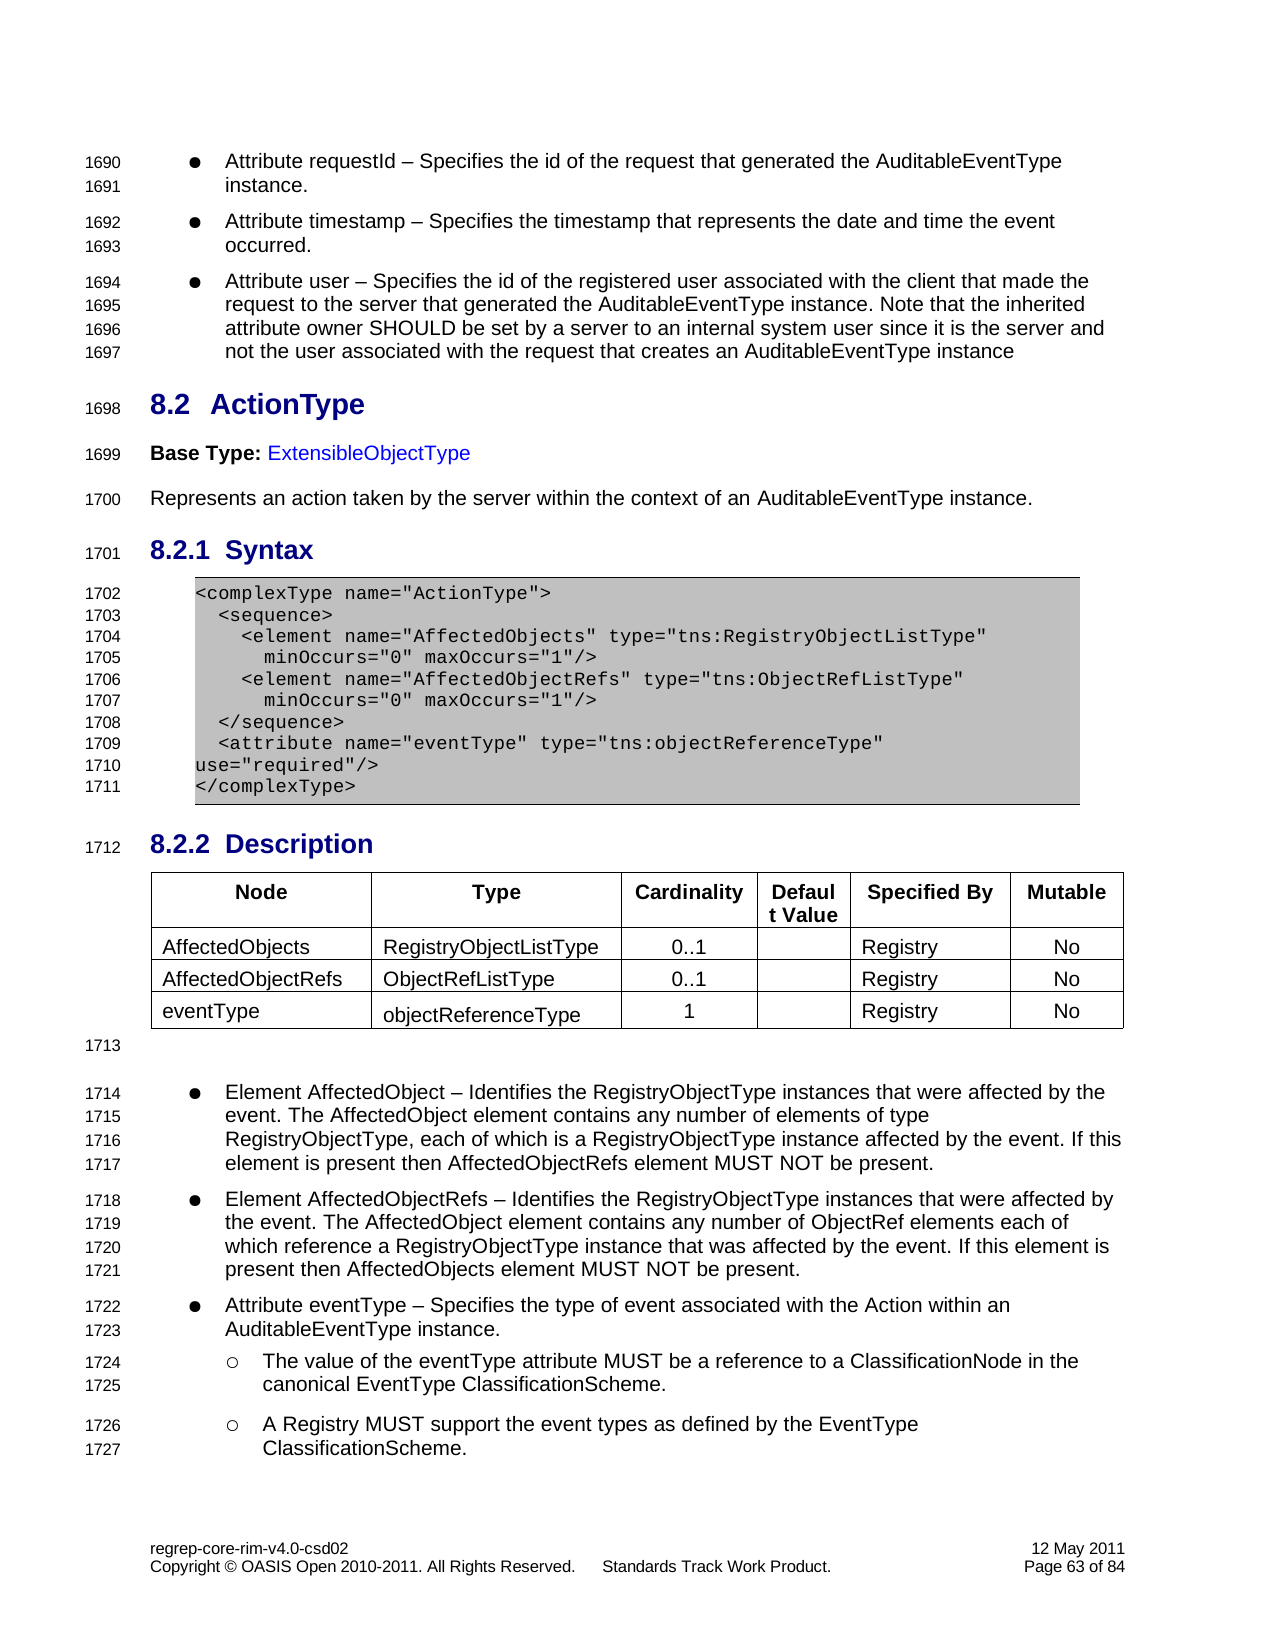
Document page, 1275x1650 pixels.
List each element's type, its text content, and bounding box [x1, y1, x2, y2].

text Represents an action taken by the server within the context of an AuditableEventType instance. [150, 486, 1125, 509]
subtitle Description [150, 829, 1125, 859]
table_cell No [1011, 928, 1123, 959]
list A Registry MUST support the event types as defined by the EventType ClassificationScheme. [225, 1413, 1125, 1460]
list Element AffectedObjectRefs – Identifies the RegistryObjectType instances that were affected by the event. The AffectedObject element contains any number of ObjectRef elements each of which reference a RegistryObjectType instance that was affected by the event. If this element is present then AffectedObjects element MUST NOT be present. [187, 1187, 1125, 1281]
table_header Default Value [758, 873, 850, 927]
subtitle ActionType [150, 388, 1125, 421]
table_cell No [1011, 992, 1123, 1028]
table_cell AffectedObjects [152, 928, 371, 959]
table_cell 0..1 [622, 960, 757, 991]
text </sequence> [195, 706, 1080, 727]
table_header Type [372, 873, 621, 927]
table_header Specified By [851, 873, 1010, 927]
table_cell [758, 960, 850, 991]
table_cell 0..1 [622, 928, 757, 959]
text </complexType> [195, 770, 1080, 804]
list Attribute user – Specifies the id of the registered user associated with the client that made the request to the server that generated the AuditableEventType instance. Note that the inherited attribute owner SHOULD be set by a server to an internal system user since it is the server and not the user associated with the request that creates an AuditableEventType instance [187, 269, 1125, 363]
table_cell objectReferenceType [372, 992, 621, 1028]
table_cell ObjectRefListType [372, 960, 621, 991]
text <complexType name="ActionType"> [195, 578, 1080, 598]
table_cell Registry [851, 992, 1010, 1028]
text <element name="AffectedObjects" type="tns:RegistryObjectListType" [195, 620, 1080, 641]
text <element name="AffectedObjectRefs" type="tns:ObjectRefListType" [195, 663, 1080, 684]
list Attribute requestId – Specifies the id of the request that generated the AuditableEventType instance. [187, 150, 1125, 197]
text minOccurs="0" maxOccurs="1"/> [195, 684, 1080, 706]
table_cell RegistryObjectListType [372, 928, 621, 959]
subtitle Syntax [150, 534, 1125, 564]
list Element AffectedObject – Identifies the RegistryObjectType instances that were affected by the event. The AffectedObject element contains any number of elements of type RegistryObjectType, each of which is a RegistryObjectType instance affected by the event. If this element is present then AffectedObjectRefs element MUST NOT be present. [187, 1080, 1125, 1174]
table_header Cardinality [622, 873, 757, 927]
table_cell eventType [152, 992, 371, 1028]
list Attribute eventType – Specifies the type of event associated with the Action within an AuditableEventType instance. [187, 1294, 1125, 1341]
list Attribute timestamp – Specifies the timestamp that represents the date and time the event occurred. [187, 209, 1125, 257]
text <sequence> [195, 598, 1080, 620]
table_header Node [152, 873, 371, 927]
table_cell Registry [851, 960, 1010, 991]
list The value of the eventType attribute MUST be a reference to a ClassificationNode in the canonical EventType ClassificationScheme. [225, 1349, 1125, 1396]
table_cell Registry [851, 928, 1010, 959]
table_cell [758, 992, 850, 1028]
table_cell No [1011, 960, 1123, 991]
table_cell 1 [622, 992, 757, 1028]
table_header Mutable [1011, 873, 1123, 927]
text minOccurs="0" maxOccurs="1"/> [195, 641, 1080, 663]
text Base Type: ExtensibleObjectType [150, 442, 1125, 465]
text <attribute name="eventType" type="tns:objectReferenceType" use="required"/> [195, 727, 1080, 770]
table_cell AffectedObjectRefs [152, 960, 371, 991]
table_cell [758, 928, 850, 959]
